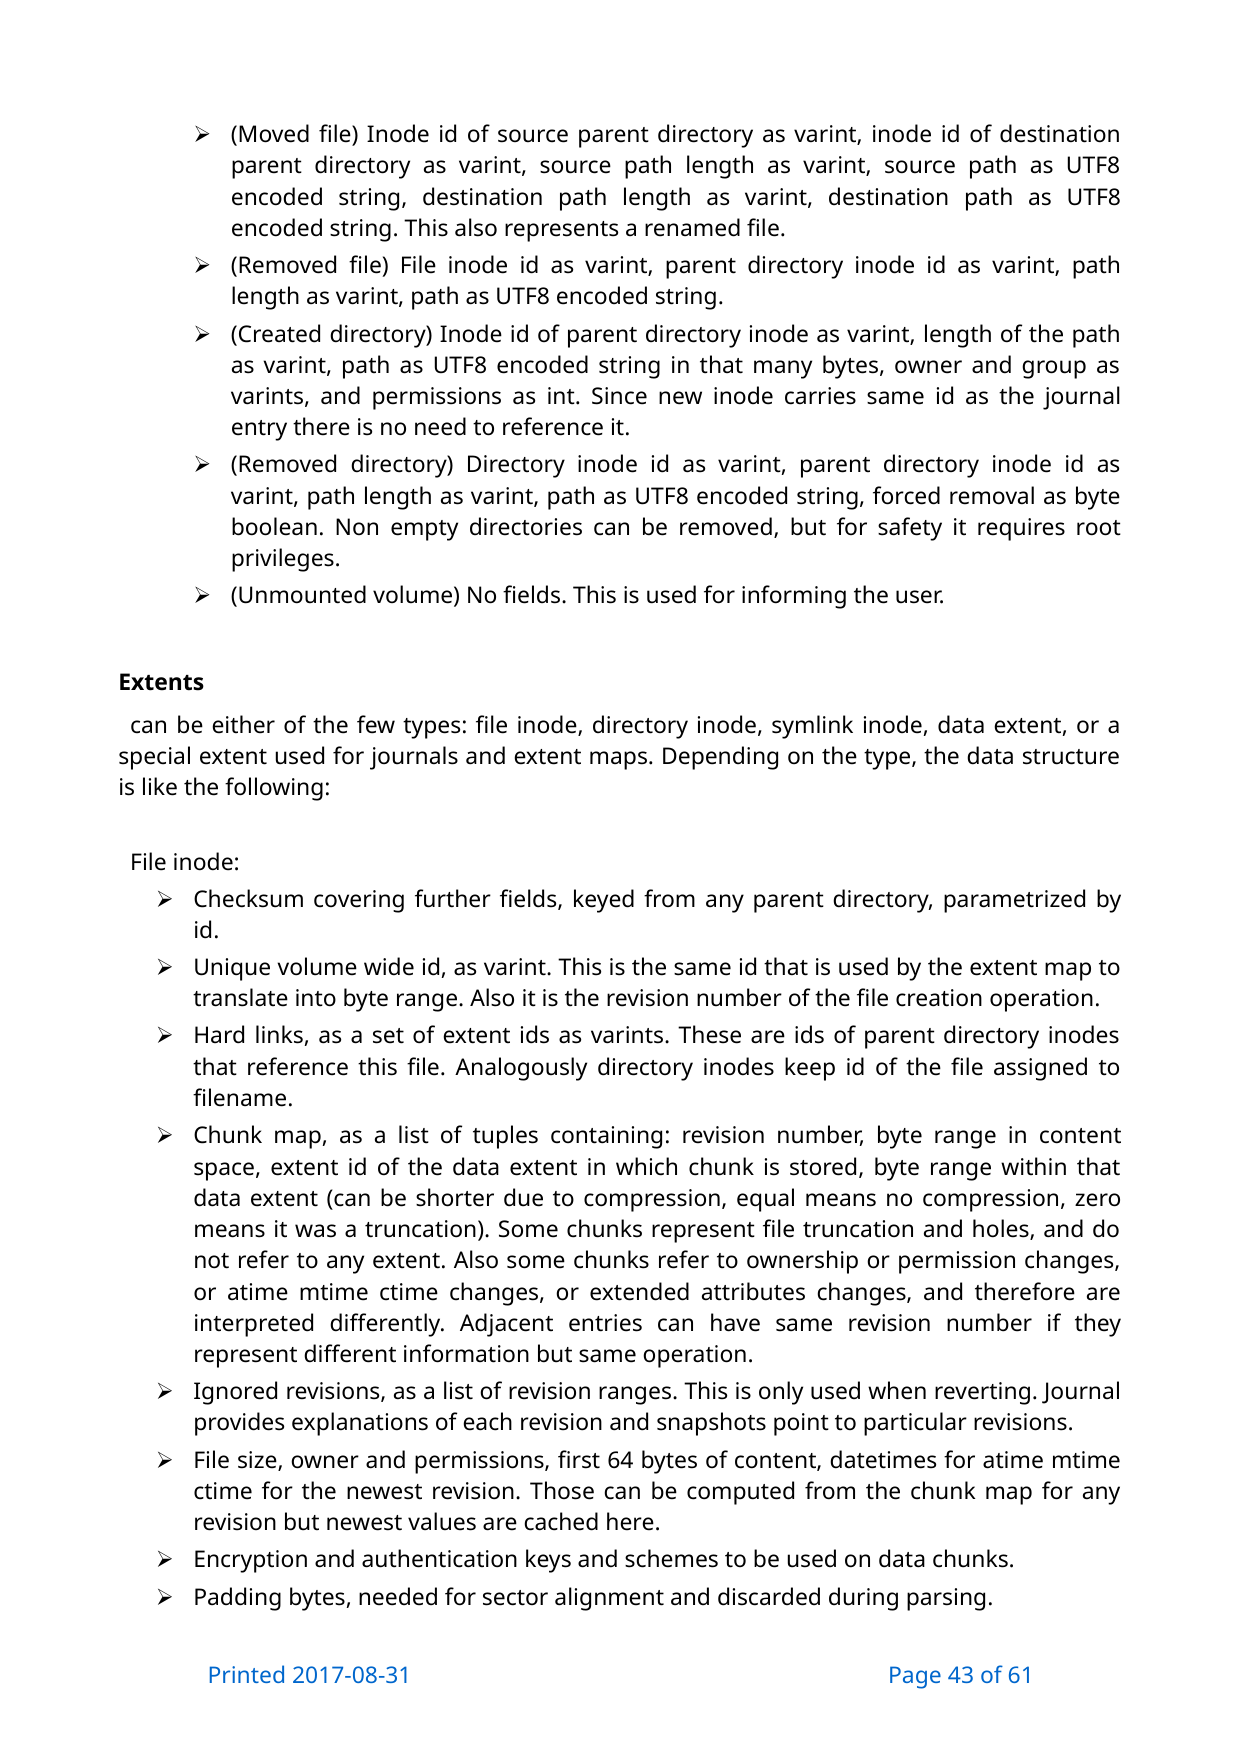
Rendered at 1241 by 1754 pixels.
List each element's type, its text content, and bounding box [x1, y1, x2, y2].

list (Created directory) Inode id of parent directory inode as varint, length of the path as varint, path as UTF8 encoded string in that many bytes, owner and group as varints, and permissions as int. Since new inode carries same id as the journal entry there is no need to reference it. [193, 317, 1122, 442]
text can be either of the few types: file inode, directory inode, symlink inode, data extent, or a special extent used for journals and extent maps. Depending on the type, the data structure is like the following: [118, 708, 1122, 802]
list Padding bytes, needed for sector alignment and discarded during parsing. [156, 1580, 1122, 1612]
list Chunk map, as a list of tuples containing: revision number, byte range in content space, extent id of the data extent in which chunk is stored, byte range within that data extent (can be shorter due to compression, equal means no compression, zero means it was a truncation). Some chunks represent file truncation and holes, and do not refer to any extent. Also some chunks refer to ownership or permission changes, or atime mtime ctime changes, or extended attributes changes, and therefore are interpreted differently. Adjacent entries can have same revision number if they represent different information but same operation. [156, 1119, 1122, 1369]
list File size, owner and permissions, first 64 bytes of content, datetimes for atime mtime ctime for the newest revision. Those can be computed from the chunk map for any revision but newest values are cached here. [156, 1443, 1122, 1537]
list (Unmounted volume) No fields. This is used for informing the user. [193, 579, 1122, 611]
list Ignored revisions, as a list of revision ranges. This is only used when reverting. Journal provides explanations of each revision and snapshots point to particular revisions. [156, 1375, 1122, 1438]
list (Removed directory) Directory inode id as varint, parent directory inode id as varint, path length as varint, path as UTF8 encoded string, forced removal as byte boolean. Non empty directories can be removed, but for safety it requires root privileges. [193, 448, 1122, 573]
list (Removed file) File inode id as varint, parent directory inode id as varint, path length as varint, path as UTF8 encoded string. [193, 249, 1122, 312]
list Unique volume wide id, as varint. This is the same id that is used by the extent map to translate into byte range. Also it is the revision number of the file creation operation. [156, 951, 1122, 1013]
list Hard links, as a set of extent ids as varints. These are ids of parent directory inodes that reference this file. Analogously directory inodes keep id of the file assigned to filename. [156, 1019, 1122, 1113]
list Checksum covering further fields, keyed from any parent directory, parametrized by id. [156, 883, 1122, 945]
list Encryption and authentication keys and schemes to be used on data chunks. [156, 1543, 1122, 1574]
subtitle Extents [118, 666, 1122, 697]
list (Moved file) Inode id of source parent directory as varint, inode id of destination parent directory as varint, source path length as varint, source path as UTF8 encoded string, destination path length as varint, destination path as UTF8 encoded string. This also represents a renamed file. [193, 118, 1122, 243]
text File inode: [118, 845, 1122, 877]
